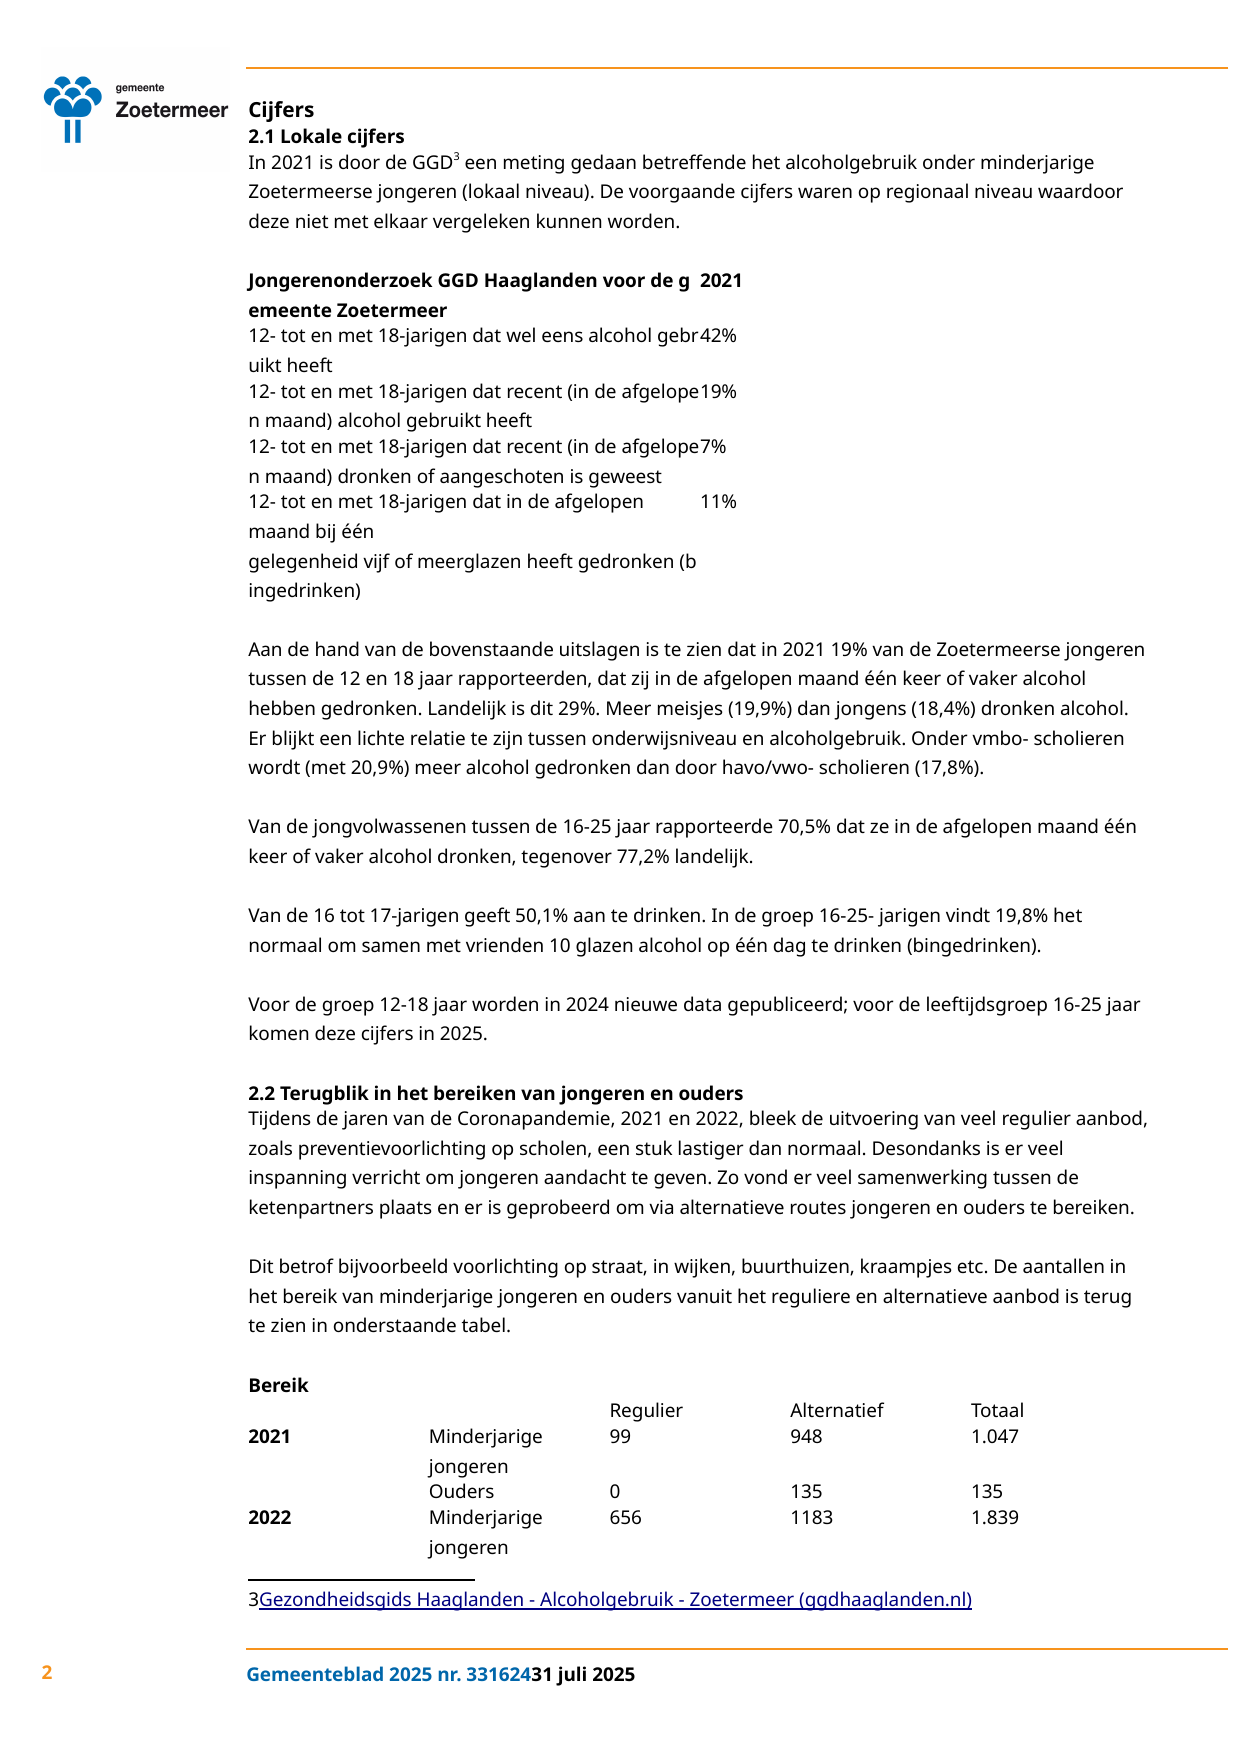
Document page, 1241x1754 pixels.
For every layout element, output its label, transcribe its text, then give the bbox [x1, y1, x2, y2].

text Dit betrof bijvoorbeeld voorlichting op straat, in wijken, buurthuizen, kraampjes etc. De aantallen in het bereik van minderjarige jongeren en ouders vanuit het reguliere en alternatieve aanbod is terug te zien in onderstaande tabel. [248, 1253, 1152, 1338]
text Van de 16 tot 17-jarigen geeft 50,1% aan te drinken. In de groep 16-25- jarigen vindt 19,8% het normaal om samen met vrienden 10 glazen alcohol op één dag te drinken (bingedrinken). [248, 902, 1152, 957]
table_cell [248, 1398, 429, 1423]
table_cell [248, 1479, 429, 1504]
table_cell Totaal [971, 1398, 1152, 1423]
table_cell Minderjarige jongeren [429, 1504, 609, 1559]
table_cell 135 [790, 1479, 971, 1504]
table_cell 1183 [790, 1504, 971, 1559]
table_header 2021 [700, 268, 1152, 323]
table_cell 1.047 [971, 1423, 1152, 1478]
table_cell 0 [609, 1479, 790, 1504]
table_header Jongerenonderzoek GGD Haaglanden voor de gemeente Zoetermeer [248, 268, 700, 323]
table_cell 12- tot en met 18-jarigen dat recent (in de afgelopen maand) alcohol gebruikt heeft [248, 378, 700, 433]
table_header Bereik [248, 1372, 1152, 1397]
picture [41, 47, 231, 172]
text Cijfers [248, 95, 1152, 123]
text Voor de groep 12-18 jaar worden in 2024 nieuwe data gepubliceerd; voor de leeftijdsgroep 16-25 jaar komen deze cijfers in 2025. [248, 991, 1152, 1046]
table_cell Minderjarige jongeren [429, 1423, 609, 1478]
table_cell 7% [700, 433, 1152, 489]
text Aan de hand van de bovenstaande uitslagen is te zien dat in 2021 19% van de Zoetermeerse jongeren tussen de 12 en 18 jaar rapporteerden, dat zij in de afgelopen maand één keer of vaker alcohol hebben gedronken. Landelijk is dit 29%. Meer meisjes (19,9%) dan jongens (18,4%) dronken alcohol. Er blijkt een lichte relatie te zijn tussen onderwijsniveau en alcoholgebruik. Onder vmbo- scholieren wordt (met 20,9%) meer alcohol gedronken dan door havo/vwo- scholieren (17,8%). [248, 636, 1152, 780]
text 2.1 Lokale cijfers [248, 123, 1152, 149]
text In 2021 is door de GGD een meting gedaan betreffende het alcoholgebruik onder minderjarige Zoetermeerse jongeren (lokaal niveau). De voorgaande cijfers waren op regionaal niveau waardoor deze niet met elkaar vergeleken kunnen worden. [248, 149, 1152, 234]
table_cell 12- tot en met 18-jarigen dat recent (in de afgelopen maand) dronken of aangeschoten is geweest [248, 433, 700, 489]
text Tijdens de jaren van de Coronapandemie, 2021 en 2022, bleek de uitvoering van veel regulier aanbod, zoals preventievoorlichting op scholen, een stuk lastiger dan normaal. Desondanks is er veel inspanning verricht om jongeren aandacht te geven. Zo vond er veel samenwerking tussen de ketenpartners plaats en er is geprobeerd om via alternatieve routes jongeren en ouders te bereiken. [248, 1105, 1152, 1220]
table_cell Ouders [429, 1479, 609, 1504]
table_cell 42% [700, 323, 1152, 378]
table_cell [429, 1398, 609, 1423]
table_cell 2022 [248, 1504, 429, 1559]
table_cell 1.839 [971, 1504, 1152, 1559]
table_cell 135 [971, 1479, 1152, 1504]
table_cell Regulier [609, 1398, 790, 1423]
table_cell Alternatief [790, 1398, 971, 1423]
text Van de jongvolwassenen tussen de 16-25 jaar rapporteerde 70,5% dat ze in de afgelopen maand één keer of vaker alcohol dronken, tegenover 77,2% landelijk. [248, 813, 1152, 869]
table_cell 19% [700, 378, 1152, 433]
table_cell 2021 [248, 1423, 429, 1478]
table_cell 948 [790, 1423, 971, 1478]
table_cell 12- tot en met 18-jarigen dat wel eens alcohol gebruikt heeft [248, 323, 700, 378]
table_cell 11% [700, 489, 1152, 603]
table_cell 12- tot en met 18-jarigen dat in de afgelopen maand bij één gelegenheid vijf of meerglazen heeft gedronken (bingedrinken) [248, 489, 700, 603]
table_cell 99 [609, 1423, 790, 1478]
text Gezondheidsgids Haaglanden - Alcoholgebruik - Zoetermeer (ggdhaaglanden.nl) [248, 1586, 1152, 1612]
table_cell 656 [609, 1504, 790, 1559]
text 2.2 Terugblik in het bereiken van jongeren en ouders [248, 1080, 1152, 1105]
